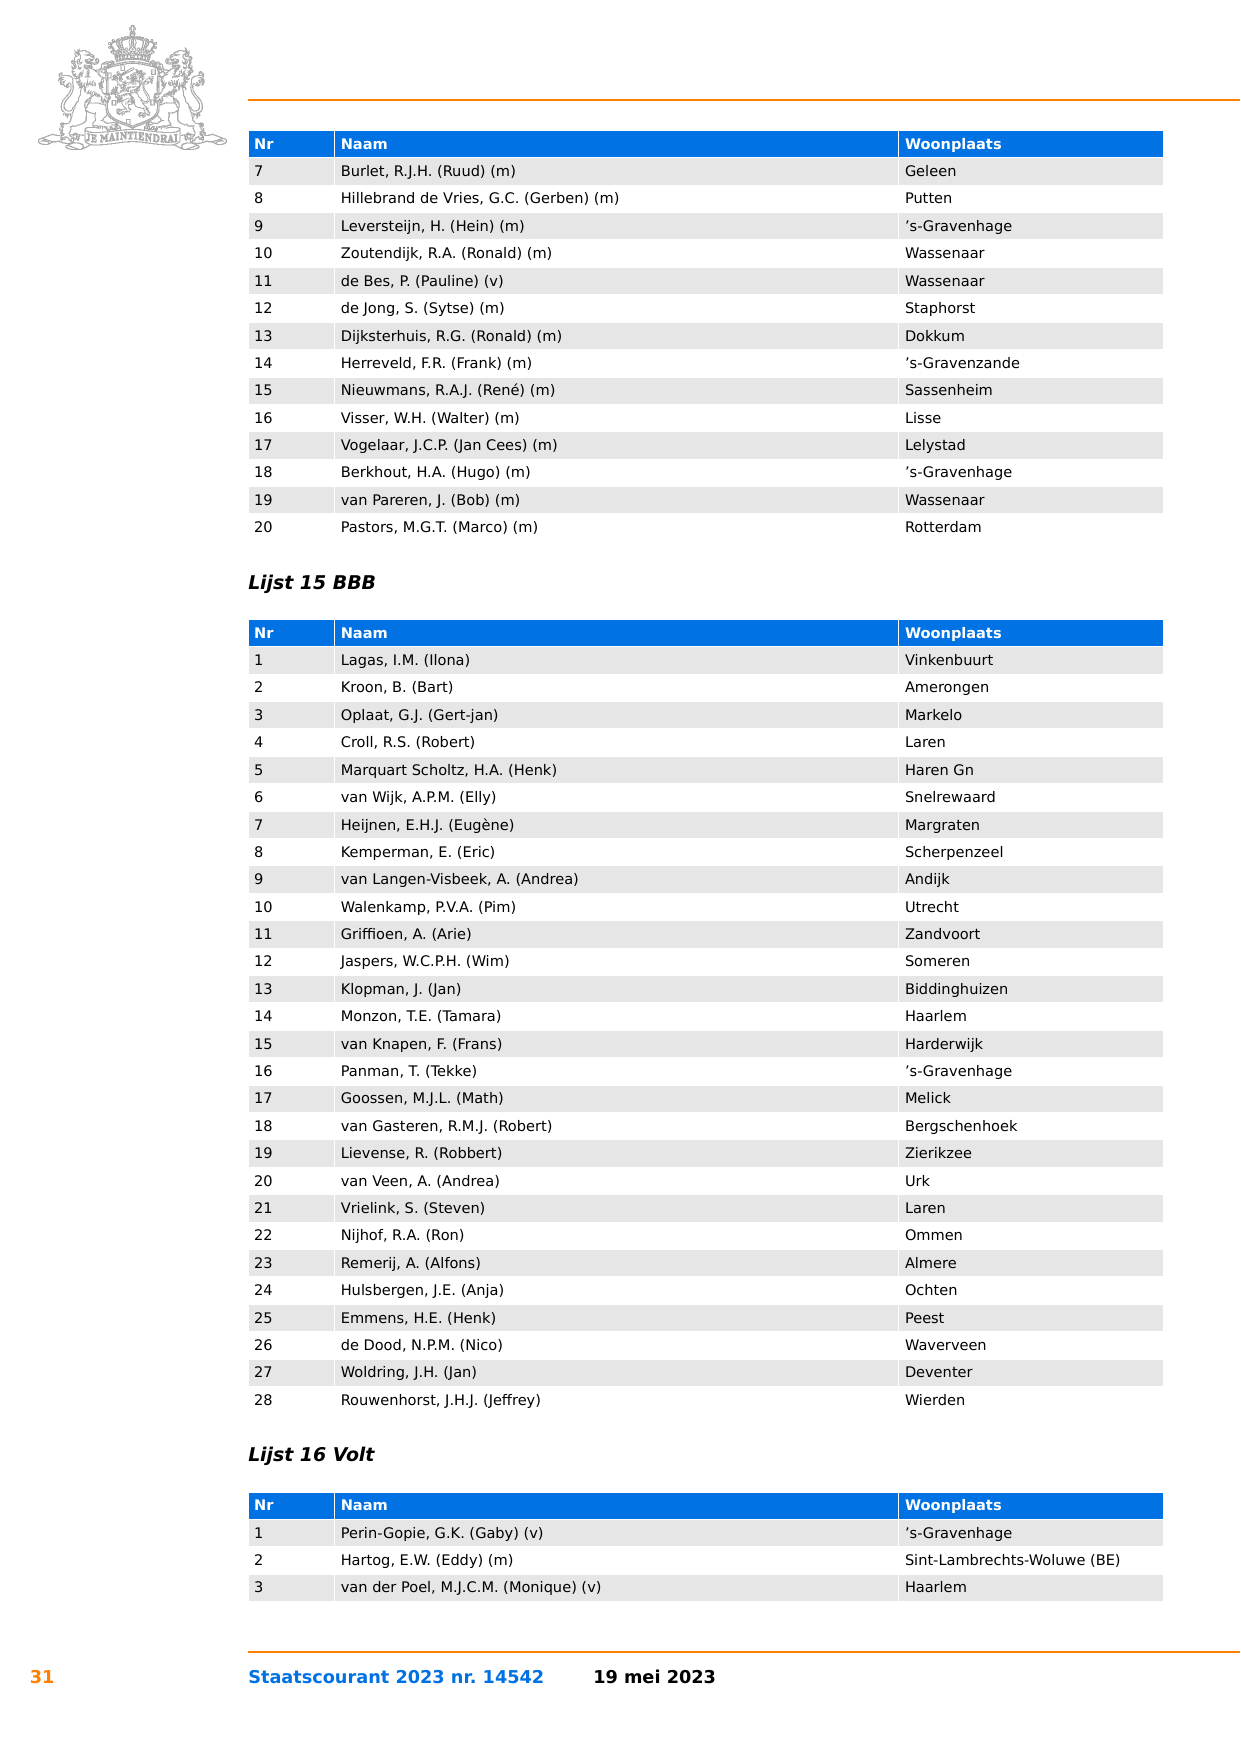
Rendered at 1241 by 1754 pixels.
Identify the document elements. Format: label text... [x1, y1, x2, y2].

table_cell Lievense, R. (Robbert) [335, 1140, 898, 1167]
table_header Nr [249, 1493, 334, 1519]
table_cell de Dood, N.P.M. (Nico) [335, 1332, 898, 1358]
table_cell Dokkum [899, 323, 1163, 349]
table_cell 19 [249, 487, 334, 513]
table_cell Lisse [899, 405, 1163, 431]
table_cell Harderwijk [899, 1031, 1163, 1057]
table_cell Nijhof, R.A. (Ron) [335, 1223, 898, 1249]
table_cell Almere [899, 1250, 1163, 1276]
table_cell Someren [899, 949, 1163, 975]
table_cell 7 [249, 158, 334, 185]
table_cell Monzon, T.E. (Tamara) [335, 1004, 898, 1030]
table_cell Jaspers, W.C.P.H. (Wim) [335, 949, 898, 975]
table_cell van Gasteren, R.M.J. (Robert) [335, 1113, 898, 1139]
table_cell 22 [249, 1223, 334, 1249]
table_cell Amerongen [899, 675, 1163, 701]
table_cell Margraten [899, 812, 1163, 838]
table_cell Rotterdam [899, 515, 1163, 541]
table_cell 14 [249, 1004, 334, 1030]
table_cell 16 [249, 405, 334, 431]
table_cell Biddinghuizen [899, 976, 1163, 1002]
table_cell Hartog, E.W. (Eddy) (m) [335, 1547, 898, 1573]
table_cell 16 [249, 1058, 334, 1084]
table_cell Sassenheim [899, 378, 1163, 404]
table_cell Haarlem [899, 1004, 1163, 1030]
table_cell Berkhout, H.A. (Hugo) (m) [335, 460, 898, 486]
table_cell van der Poel, M.J.C.M. (Monique) (v) [335, 1575, 898, 1601]
table_cell Woldring, J.H. (Jan) [335, 1360, 898, 1386]
table_cell Staphorst [899, 295, 1163, 322]
table_cell 8 [249, 186, 334, 212]
table_cell Wassenaar [899, 268, 1163, 294]
table_cell 13 [249, 323, 334, 349]
table_cell 15 [249, 378, 334, 404]
table_cell ’s-Gravenhage [899, 213, 1163, 239]
table_cell 25 [249, 1305, 334, 1331]
table_cell Geleen [899, 158, 1163, 185]
table_header Woonplaats [899, 1493, 1163, 1519]
table_cell Rouwenhorst, J.H.J. (Jeffrey) [335, 1387, 898, 1413]
table_cell 9 [249, 866, 334, 893]
table_cell 15 [249, 1031, 334, 1057]
picture [38, 25, 227, 150]
table_cell ’s-Gravenhage [899, 460, 1163, 486]
table_header Naam [335, 1493, 898, 1519]
table_cell 4 [249, 730, 334, 756]
table_cell Leversteijn, H. (Hein) (m) [335, 213, 898, 239]
subtitle Lijst 15 BBB [248, 572, 1163, 594]
table_cell Kemperman, E. (Eric) [335, 839, 898, 865]
table_cell Pastors, M.G.T. (Marco) (m) [335, 515, 898, 541]
table_cell Emmens, H.E. (Henk) [335, 1305, 898, 1331]
table_cell 9 [249, 213, 334, 239]
table_cell Hulsbergen, J.E. (Anja) [335, 1278, 898, 1304]
table_cell Wassenaar [899, 241, 1163, 267]
table_cell Wierden [899, 1387, 1163, 1413]
table_cell Kroon, B. (Bart) [335, 675, 898, 701]
table_cell 19 [249, 1140, 334, 1167]
table_cell ’s-Gravenhage [899, 1058, 1163, 1084]
table_cell 18 [249, 460, 334, 486]
table_cell Waverveen [899, 1332, 1163, 1358]
table_header Woonplaats [899, 620, 1163, 646]
table_cell van Wijk, A.P.M. (Elly) [335, 784, 898, 811]
table_cell 8 [249, 839, 334, 865]
table_cell 7 [249, 812, 334, 838]
table_cell 10 [249, 894, 334, 920]
table_cell Scherpenzeel [899, 839, 1163, 865]
table_cell 17 [249, 1086, 334, 1112]
table_cell Griffioen, A. (Arie) [335, 921, 898, 948]
table_cell 23 [249, 1250, 334, 1276]
table_cell Panman, T. (Tekke) [335, 1058, 898, 1084]
table_cell van Knapen, F. (Frans) [335, 1031, 898, 1057]
table_cell van Pareren, J. (Bob) (m) [335, 487, 898, 513]
table_cell Haarlem [899, 1575, 1163, 1601]
table_cell 17 [249, 432, 334, 459]
table_cell 24 [249, 1278, 334, 1304]
table_cell 2 [249, 675, 334, 701]
table_cell 27 [249, 1360, 334, 1386]
table_cell Zoutendijk, R.A. (Ronald) (m) [335, 241, 898, 267]
table_cell van Veen, A. (Andrea) [335, 1168, 898, 1194]
table_cell Dijksterhuis, R.G. (Ronald) (m) [335, 323, 898, 349]
table_cell Ochten [899, 1278, 1163, 1304]
table_cell Zierikzee [899, 1140, 1163, 1167]
table_cell Deventer [899, 1360, 1163, 1386]
table_cell 12 [249, 295, 334, 322]
table_cell Wassenaar [899, 487, 1163, 513]
table_cell Lelystad [899, 432, 1163, 459]
table_header Naam [335, 620, 898, 646]
table_cell Oplaat, G.J. (Gert-jan) [335, 702, 898, 728]
table_cell 2 [249, 1547, 334, 1573]
table_cell 18 [249, 1113, 334, 1139]
table_cell ’s-Gravenzande [899, 350, 1163, 376]
table_cell 12 [249, 949, 334, 975]
table_cell 28 [249, 1387, 334, 1413]
table_cell 10 [249, 241, 334, 267]
table_cell Goossen, M.J.L. (Math) [335, 1086, 898, 1112]
table_header Nr [249, 620, 334, 646]
table_cell 11 [249, 921, 334, 948]
table_cell Vinkenbuurt [899, 647, 1163, 674]
table_cell Putten [899, 186, 1163, 212]
table_cell Nieuwmans, R.A.J. (René) (m) [335, 378, 898, 404]
table_cell 3 [249, 702, 334, 728]
table_cell Croll, R.S. (Robert) [335, 730, 898, 756]
table_cell Walenkamp, P.V.A. (Pim) [335, 894, 898, 920]
table_cell Vrielink, S. (Steven) [335, 1195, 898, 1222]
table_cell 14 [249, 350, 334, 376]
table_header Naam [335, 131, 898, 157]
table_cell Hillebrand de Vries, G.C. (Gerben) (m) [335, 186, 898, 212]
table_cell Laren [899, 730, 1163, 756]
table_cell Perin-Gopie, G.K. (Gaby) (v) [335, 1520, 898, 1546]
table_cell ’s-Gravenhage [899, 1520, 1163, 1546]
table_cell de Bes, P. (Pauline) (v) [335, 268, 898, 294]
table_cell Snelrewaard [899, 784, 1163, 811]
table_cell 6 [249, 784, 334, 811]
table_cell 20 [249, 515, 334, 541]
table_cell 26 [249, 1332, 334, 1358]
table_cell 11 [249, 268, 334, 294]
table_cell Remerij, A. (Alfons) [335, 1250, 898, 1276]
table_cell Vogelaar, J.C.P. (Jan Cees) (m) [335, 432, 898, 459]
table_cell Lagas, I.M. (Ilona) [335, 647, 898, 674]
table_cell Zandvoort [899, 921, 1163, 948]
table_cell Urk [899, 1168, 1163, 1194]
table_cell Utrecht [899, 894, 1163, 920]
table_cell Peest [899, 1305, 1163, 1331]
table_cell Herreveld, F.R. (Frank) (m) [335, 350, 898, 376]
table_cell Ommen [899, 1223, 1163, 1249]
table_cell Melick [899, 1086, 1163, 1112]
table_cell 13 [249, 976, 334, 1002]
table_header Nr [249, 131, 334, 157]
table_cell 1 [249, 1520, 334, 1546]
table_cell van Langen-Visbeek, A. (Andrea) [335, 866, 898, 893]
table_cell Heijnen, E.H.J. (Eugène) [335, 812, 898, 838]
table_cell Bergschenhoek [899, 1113, 1163, 1139]
table_cell Haren Gn [899, 757, 1163, 783]
table_cell Burlet, R.J.H. (Ruud) (m) [335, 158, 898, 185]
table_header Woonplaats [899, 131, 1163, 157]
table_cell 20 [249, 1168, 334, 1194]
table_cell Marquart Scholtz, H.A. (Henk) [335, 757, 898, 783]
table_cell Sint-Lambrechts-Woluwe (BE) [899, 1547, 1163, 1573]
table_cell 1 [249, 647, 334, 674]
table_cell 21 [249, 1195, 334, 1222]
table_cell Laren [899, 1195, 1163, 1222]
table_cell 3 [249, 1575, 334, 1601]
subtitle Lijst 16 Volt [248, 1444, 1163, 1466]
table_cell de Jong, S. (Sytse) (m) [335, 295, 898, 322]
table_cell Andijk [899, 866, 1163, 893]
table_cell Klopman, J. (Jan) [335, 976, 898, 1002]
table_cell Visser, W.H. (Walter) (m) [335, 405, 898, 431]
table_cell 5 [249, 757, 334, 783]
table_cell Markelo [899, 702, 1163, 728]
